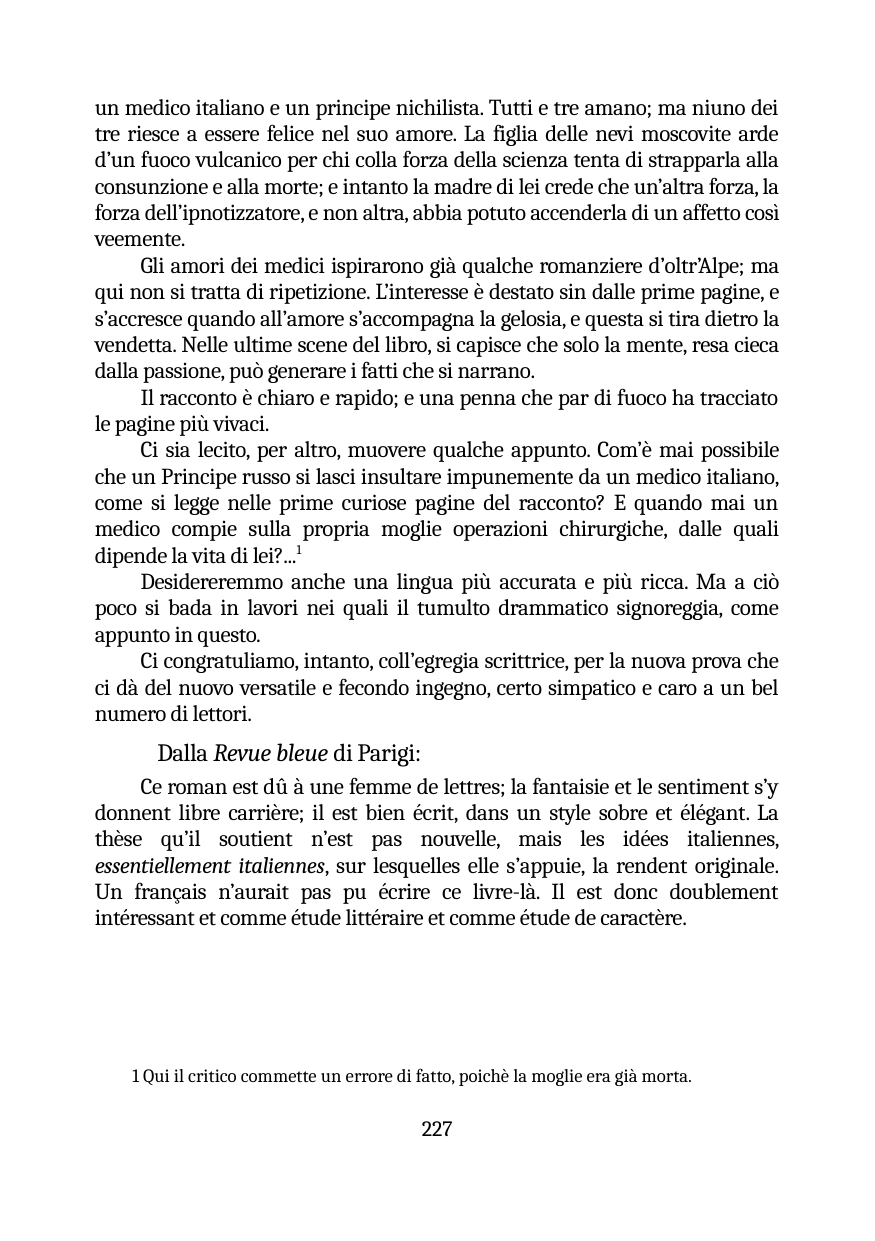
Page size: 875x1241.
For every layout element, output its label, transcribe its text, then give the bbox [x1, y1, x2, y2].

text Gli amori dei medici ispirarono già qualche romanziere d’oltr’Alpe; ma qui non si tratta di ripetizione. L’interesse è destato sin dalle prime pagine, e s’accresce quando all’amore s’accompagna la gelosia, e questa si tira dietro la vendetta. Nelle ultime scene del libro, si capisce che solo la mente, resa cieca dalla passione, può generare i fatti che si narrano. [94, 253, 779, 384]
text Ci congratuliamo, intanto, coll’egregia scrittrice, per la nuova prova che ci dà del nuovo versatile e fecondo ingegno, certo simpatico e caro a un bel numero di lettori. [94, 648, 779, 727]
text Ce roman est dû à une femme de lettres; la fantaisie et le sentiment s’y donnent libre carrière; il est bien écrit, dans un style sobre et élégant. La thèse qu’il soutient n’est pas nouvelle, mais les idées italiennes, essentiellement italiennes, sur lesquelles elle s’appuie, la rendent originale. Un français n’aurait pas pu écrire ce livre-là. Il est donc doublement intéressant et comme étude littéraire et comme étude de caractère. [94, 773, 779, 932]
text Ci sia lecito, per altro, muovere qualche appunto. Com’è mai possibile che un Principe russo si lasci insultare impunemente da un medico italiano, come si legge nelle prime curiose pagine del racconto? E quando mai un medico compie sulla propria moglie operazioni chirurgiche, dalle quali dipende la vita di lei?... [94, 437, 779, 569]
text Desidereremmo anche una lingua più accurata e più ricca. Ma a ciò poco si bada in lavori nei quali il tumulto drammatico signoreggia, come appunto in questo. [94, 569, 779, 648]
text Dalla Revue bleue di Parigi: [94, 739, 779, 767]
text un medico italiano e un principe nichilista. Tutti e tre amano; ma niuno dei tre riesce a essere felice nel suo amore. La figlia delle nevi moscovite arde d’un fuoco vulcanico per chi colla forza della scienza tenta di strapparla alla consunzione e alla morte; e intanto la madre di lei crede che un’altra forza, la forza dell’ipnotizzatore, e non altra, abbia potuto accenderla di un affetto così veemente. [94, 94, 779, 253]
text Qui il critico commette un errore di fatto, poichè la moglie era già morta. [94, 1065, 779, 1087]
text Il racconto è chiaro e rapido; e una penna che par di fuoco ha tracciato le pagine più vivaci. [94, 384, 779, 437]
